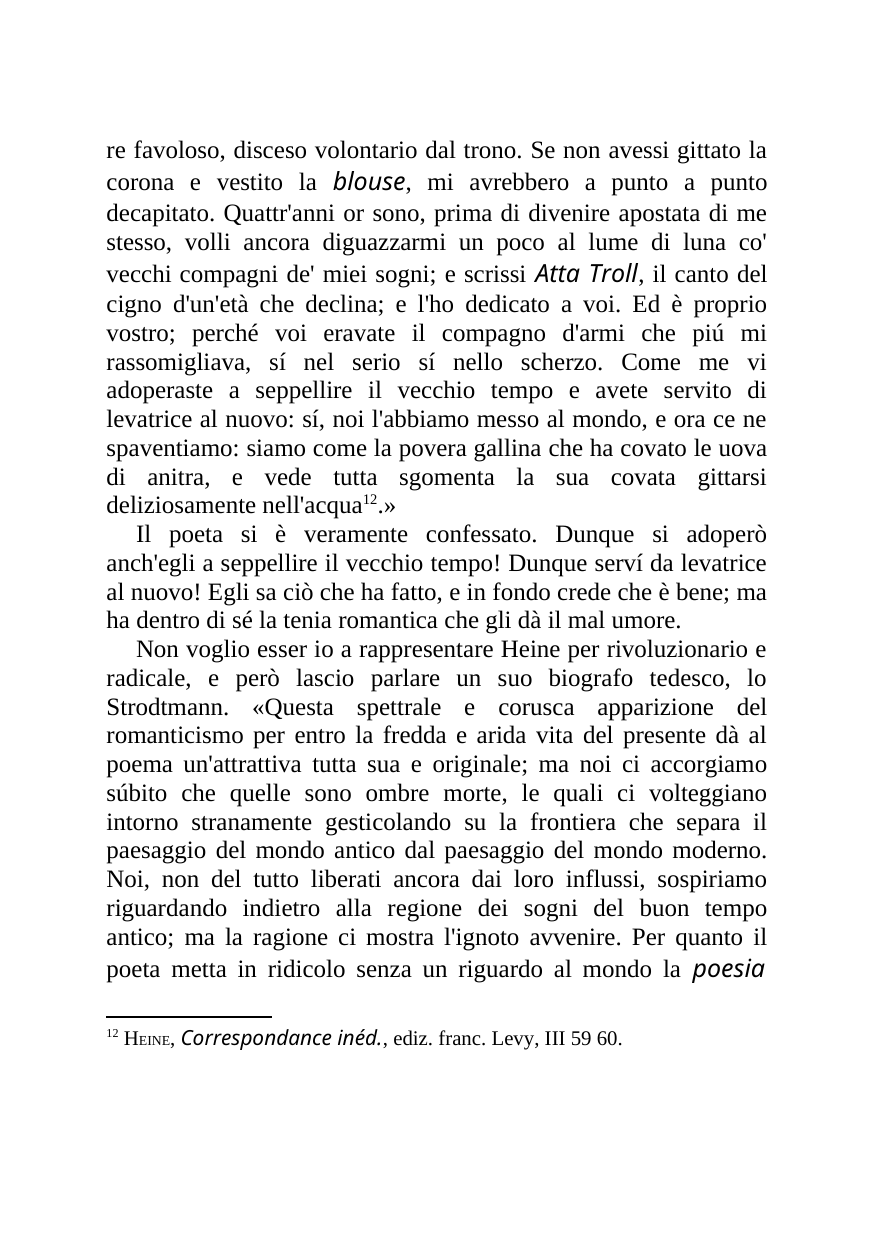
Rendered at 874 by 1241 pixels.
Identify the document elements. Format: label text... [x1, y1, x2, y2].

text re favoloso, disceso volontario dal trono. Se non avessi gittato la corona e vestito la blouse, mi avrebbero a punto a punto decapitato. Quattr'anni or sono, prima di divenire apostata di me stesso, volli ancora diguazzarmi un poco al lume di luna co' vecchi compagni de' miei sogni; e scrissi Atta Troll, il canto del cigno d'un'età che declina; e l'ho dedicato a voi. Ed è proprio vostro; perché voi eravate il compagno d'armi che piú mi rassomigliava, sí nel serio sí nello scherzo. Come me vi adoperaste a seppellire il vecchio tempo e avete servito di levatrice al nuovo: sí, noi l'abbiamo messo al mondo, e ora ce ne spaventiamo: siamo come la povera gallina che ha covato le uova di anitra, e vede tutta sgomenta la sua covata gittarsi deliziosamente nell'acqua.» [106, 135, 768, 519]
text Il poeta si è veramente confessato. Dunque si adoperò anch'egli a seppellire il vecchio tempo! Dunque serví da levatrice al nuovo! Egli sa ciò che ha fatto, e in fondo crede che è bene; ma ha dentro di sé la tenia romantica che gli dà il mal umore. [106, 519, 768, 634]
text Heine, Correspondance inéd., ediz. franc. Levy, III 59 60. [106, 1023, 768, 1052]
text Non voglio esser io a rappresentare Heine per rivoluzionario e radicale, e però lascio parlare un suo biografo tedesco, lo Strodtmann. «Questa spettrale e corusca apparizione del romanticismo per entro la fredda e arida vita del presente dà al poema un'attrattiva tutta sua e originale; ma noi ci accorgiamo súbito che quelle sono ombre morte, le quali ci volteggiano intorno stranamente gesticolando su la frontiera che separa il paesaggio del mondo antico dal paesaggio del mondo moderno. Noi, non del tutto liberati ancora dai loro influssi, sospiriamo riguardando indietro alla regione dei sogni del buon tempo antico; ma la ragione ci mostra l'ignoto avvenire. Per quanto il poeta metta in ridicolo senza un riguardo al mondo la poesia [106, 634, 768, 985]
